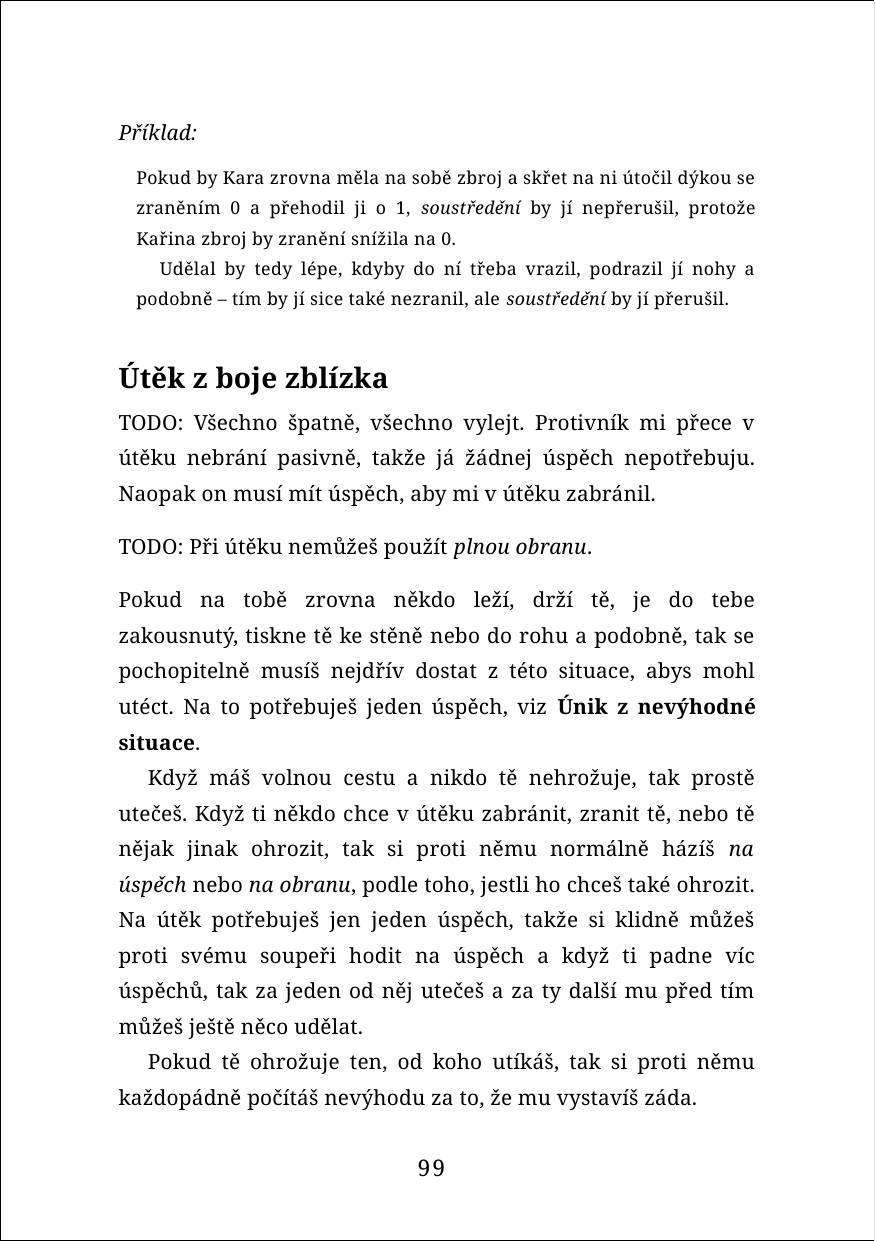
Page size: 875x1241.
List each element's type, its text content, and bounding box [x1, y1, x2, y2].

subtitle Útěk z boje zblízka [118, 358, 756, 396]
text TODO: Při útěku nemůžeš použít plnou obranu. [118, 532, 756, 561]
text Pokud by Kara zrovna měla na sobě zbroj a skřet na ni útočil dýkou se zraněním 0 a přehodil ji o 1, soustředění by jí nepřerušil, protože Kařina zbroj by zranění snížila na 0. Udělal by tedy lépe, kdyby do ní třeba vrazil, podrazil jí nohy a podobně – tím by jí sice také nezranil, ale soustředění by jí přerušil. [136, 166, 756, 311]
text Příklad: [118, 118, 756, 147]
text Pokud na tobě zrovna někdo leží, drží tě, je do tebe zakousnutý, tiskne tě ke stěně nebo do rohu a podobně, tak se pochopitelně musíš nejdřív dostat z této situace, abys mohl utéct. Na to potřebuješ jeden úspěch, viz Únik z nevýhodné situace. Když máš volnou cestu a nikdo tě nehrožuje, tak prostě utečeš. Když ti někdo chce v útěku zabránit, zranit tě, nebo tě nějak jinak ohrozit, tak si proti němu normálně házíš na úspěch nebo na obranu, podle toho, jestli ho chceš také ohrozit. Na útěk potřebuješ jen jeden úspěch, takže si klidně můžeš proti svému soupeři hodit na úspěch a když ti padne víc úspěchů, tak za jeden od něj utečeš a za ty další mu před tím můžeš ještě něco udělat. Pokud tě ohrožuje ten, od koho utíkáš, tak si proti němu každopádně počítáš nevýhodu za to, že mu vystavíš záda. [118, 586, 756, 1111]
text TODO: Všechno špatně, všechno vylejt. Protivník mi přece v útěku nebrání pasivně, takže já žádnej úspěch nepotřebuju. Naopak on musí mít úspěch, aby mi v útěku zabránil. [118, 408, 756, 507]
